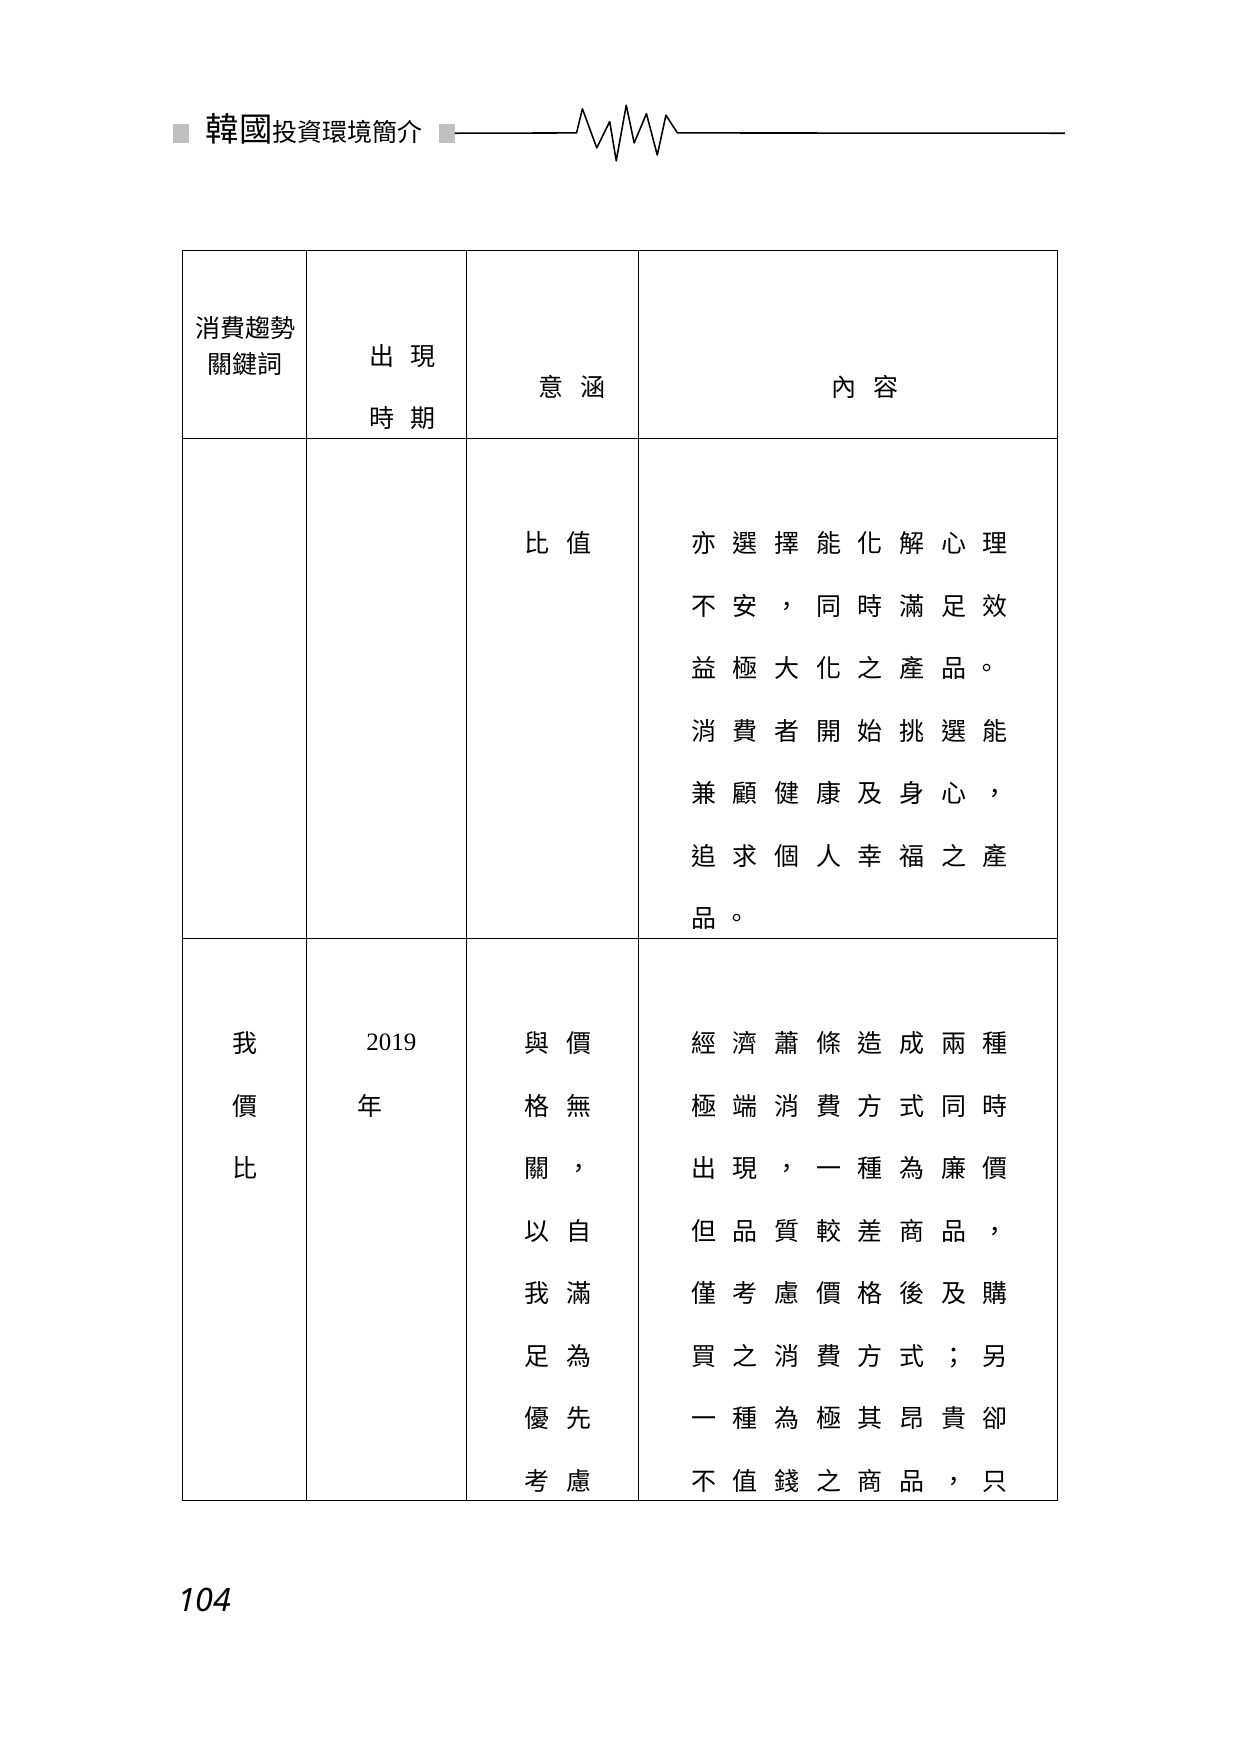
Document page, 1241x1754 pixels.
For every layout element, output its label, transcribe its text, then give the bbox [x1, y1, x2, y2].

table_cell 經濟蕭條造成兩種極端消費方式同時出現，一種為廉價但品質較差商品，僅考慮價格後及購買之消費方式；另一種為極其昂貴卻不值錢之商品，只 [639, 939, 1057, 1500]
table_header 內容 [639, 251, 1057, 438]
table_cell 我價比 [183, 939, 306, 1500]
table_header 消費趨勢 關鍵詞 [183, 251, 306, 438]
table_cell 2019年 [307, 939, 466, 1500]
table_header 出現時期 [307, 251, 466, 438]
table_cell [307, 439, 466, 938]
table_cell 亦選擇能化解心理不安，同時滿足效益極大化之產品。消費者開始挑選能兼顧健康及身心，追求個人幸福之產品。 [639, 439, 1057, 938]
table_cell [183, 439, 306, 938]
table_header 意涵 [467, 251, 638, 438]
table_cell 比值 [467, 439, 638, 938]
table_cell 與價格無關，以自我滿足為優先考慮 [467, 939, 638, 1500]
